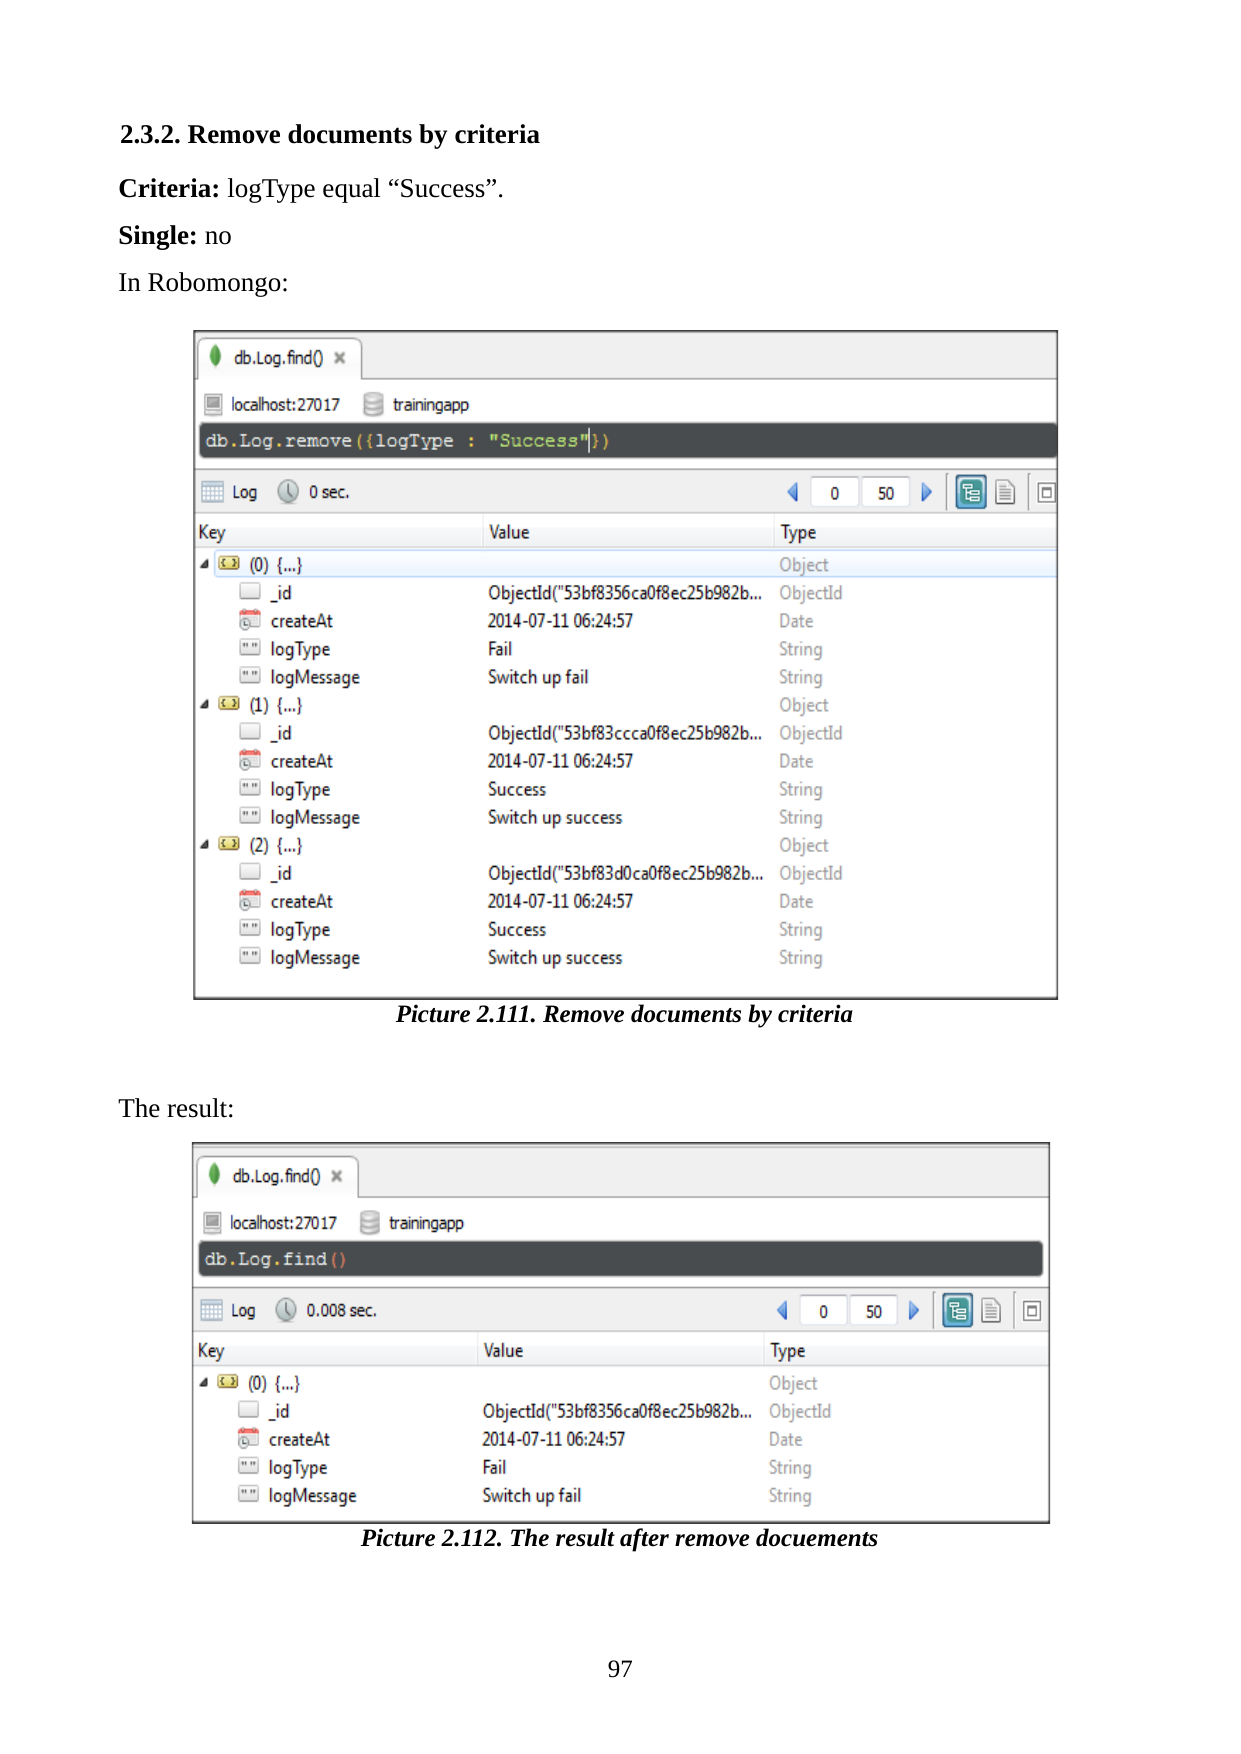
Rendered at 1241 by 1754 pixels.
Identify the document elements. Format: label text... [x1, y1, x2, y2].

subtitle 2.3.2. Remove documents by criteria [120, 118, 1122, 149]
text Picture 2.111. Remove documents by criteria [193, 1000, 1058, 1028]
text The result: [118, 1092, 1122, 1123]
text In Robomongo: [118, 266, 1122, 297]
text Criteria: logType equal “Success”. [118, 172, 1122, 203]
text Single: no [118, 219, 1122, 250]
picture [193, 330, 1059, 1000]
picture [191, 1142, 1051, 1524]
text Picture 2.112. The result after remove docuements [192, 1524, 1050, 1552]
